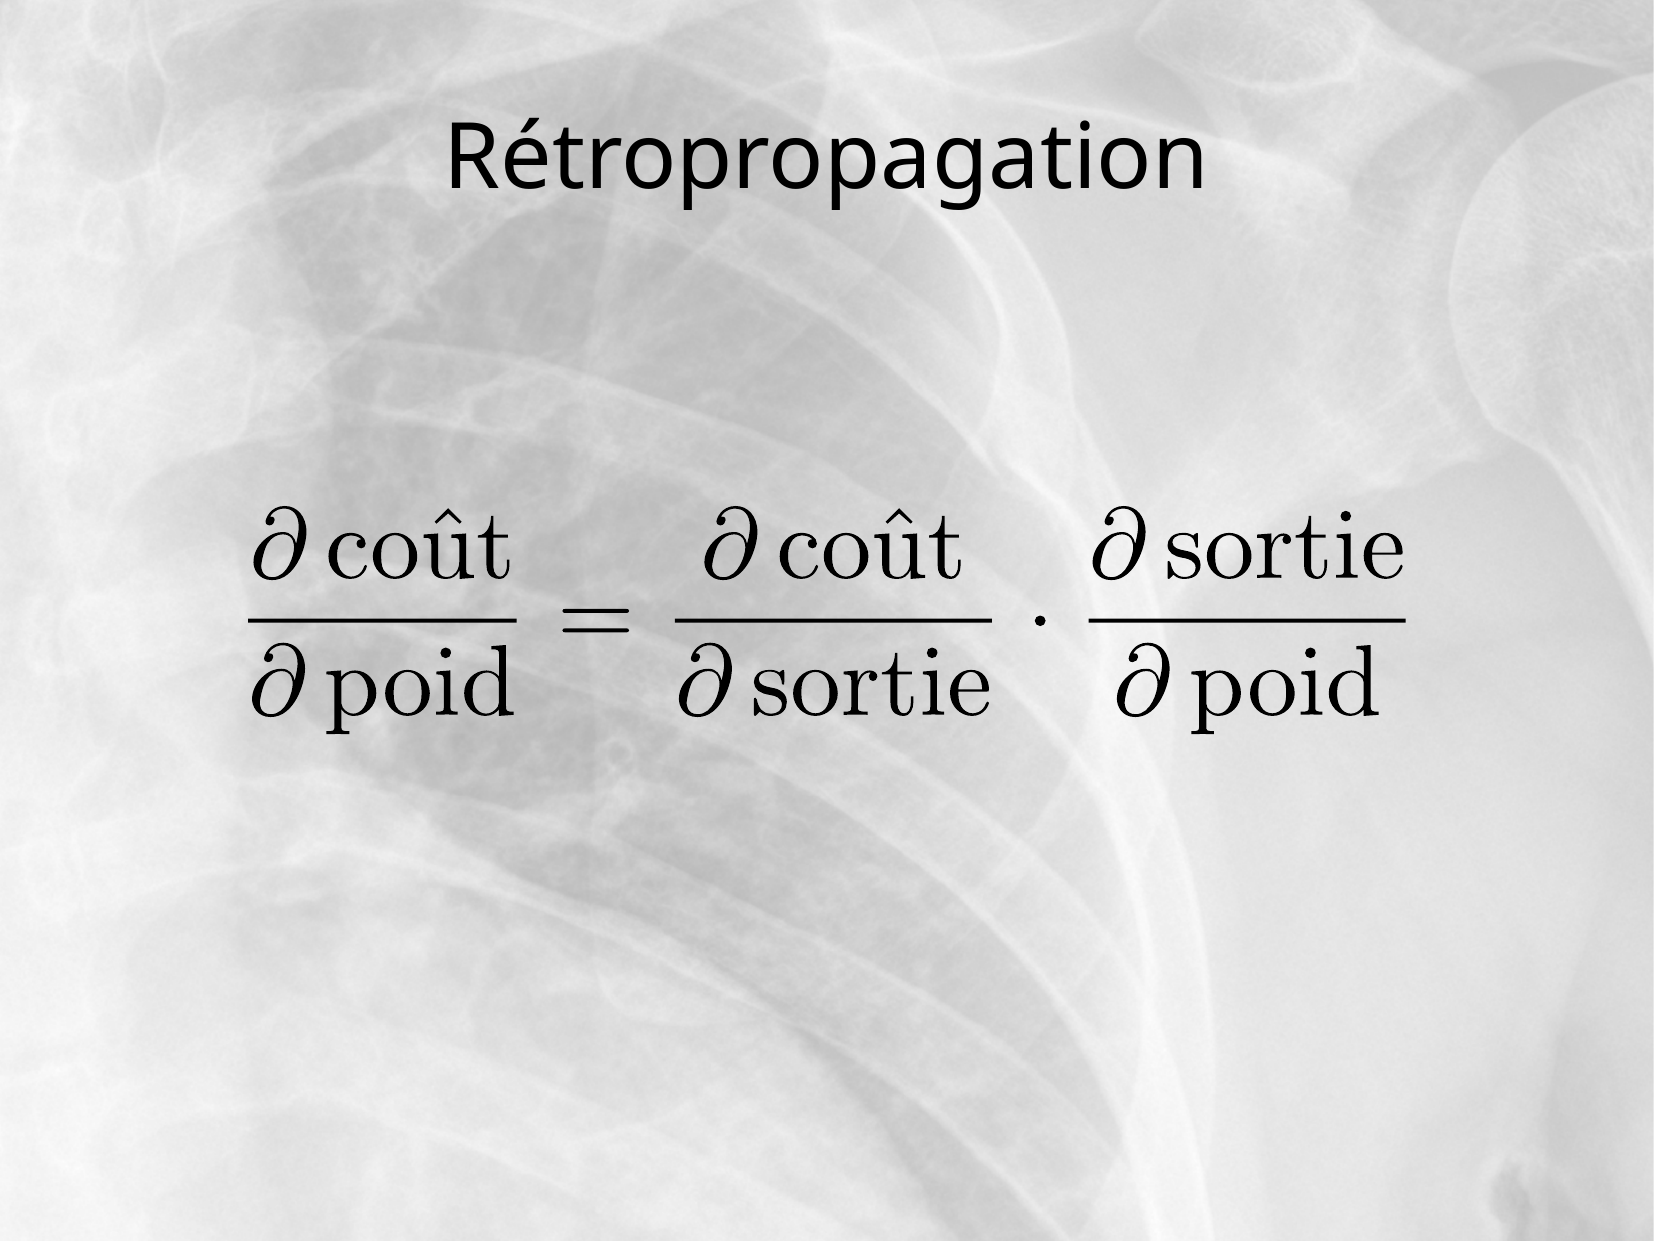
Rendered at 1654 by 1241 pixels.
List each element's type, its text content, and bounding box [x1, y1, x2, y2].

text_box [678, 642, 732, 718]
text_box [1191, 670, 1241, 735]
text_box [674, 618, 992, 623]
text_box [1340, 510, 1352, 522]
text_box [1300, 670, 1323, 715]
text_box [1088, 618, 1406, 623]
title Rétropropagation [82, 49, 1571, 257]
text_box [253, 505, 307, 581]
text_box [434, 508, 462, 524]
text_box [440, 647, 452, 659]
text_box [881, 652, 914, 716]
text_box [1363, 532, 1403, 579]
text_box [843, 670, 878, 715]
text_box [1257, 533, 1292, 578]
text_box [436, 670, 458, 715]
picture [0, 0, 1654, 1241]
text_box [1295, 515, 1328, 579]
text_box [326, 670, 377, 735]
text_box [562, 608, 630, 613]
text_box [423, 533, 474, 579]
text_box [1250, 669, 1295, 716]
text_box [328, 532, 367, 579]
text_box [1305, 647, 1316, 659]
text_box [1167, 532, 1201, 579]
text_box [1336, 533, 1358, 578]
text_box [248, 618, 517, 623]
text_box [1328, 645, 1379, 716]
text_box [823, 532, 869, 579]
text_box [1034, 615, 1046, 627]
text_box [779, 532, 819, 579]
text_box [874, 533, 926, 579]
text_box [885, 508, 913, 524]
text_box [252, 642, 306, 718]
text_box [372, 532, 418, 579]
text_box [464, 645, 514, 716]
text_box [1206, 532, 1252, 579]
text_box [929, 515, 961, 579]
text_box [950, 669, 989, 716]
text_box [385, 669, 430, 716]
text_box [562, 628, 630, 633]
text_box [1116, 642, 1170, 718]
text_box [922, 670, 945, 715]
text_box [793, 669, 838, 716]
text_box [477, 515, 510, 579]
text_box [704, 505, 758, 581]
text_box [1092, 505, 1146, 581]
text_box [753, 669, 787, 716]
text_box [926, 647, 938, 659]
